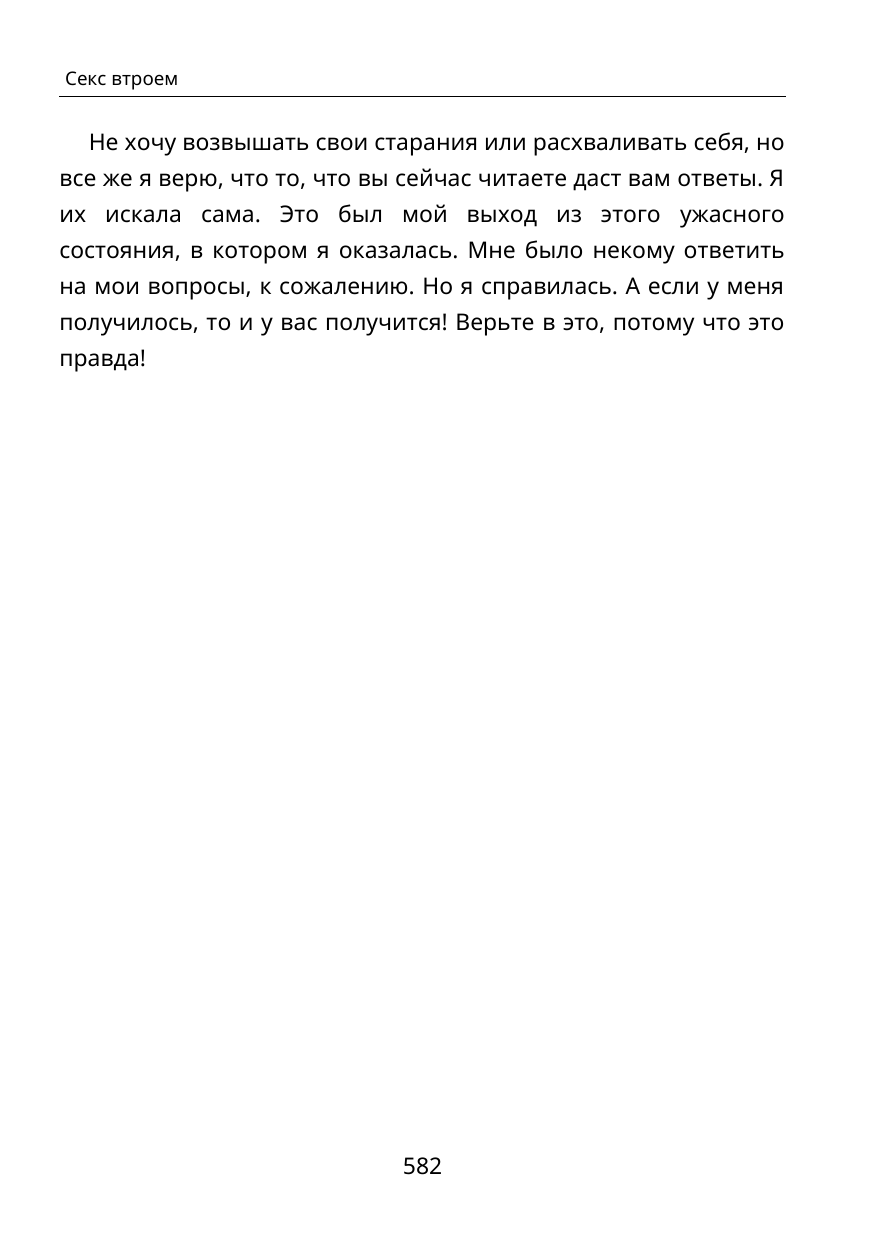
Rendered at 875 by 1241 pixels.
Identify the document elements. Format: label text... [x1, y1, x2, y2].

text Не хочу возвышать свои старания или расхваливать себя, но все же я верю, что то, что вы сейчас читаете даст вам ответы. Я их искала сама. Это был мой выход из этого ужасного состояния, в котором я оказалась. Мне было некому ответить на мои вопросы, к сожалению. Но я справилась. А если у меня получилось, то и у вас получится! Верьте в это, потому что это правда! [59, 126, 786, 373]
